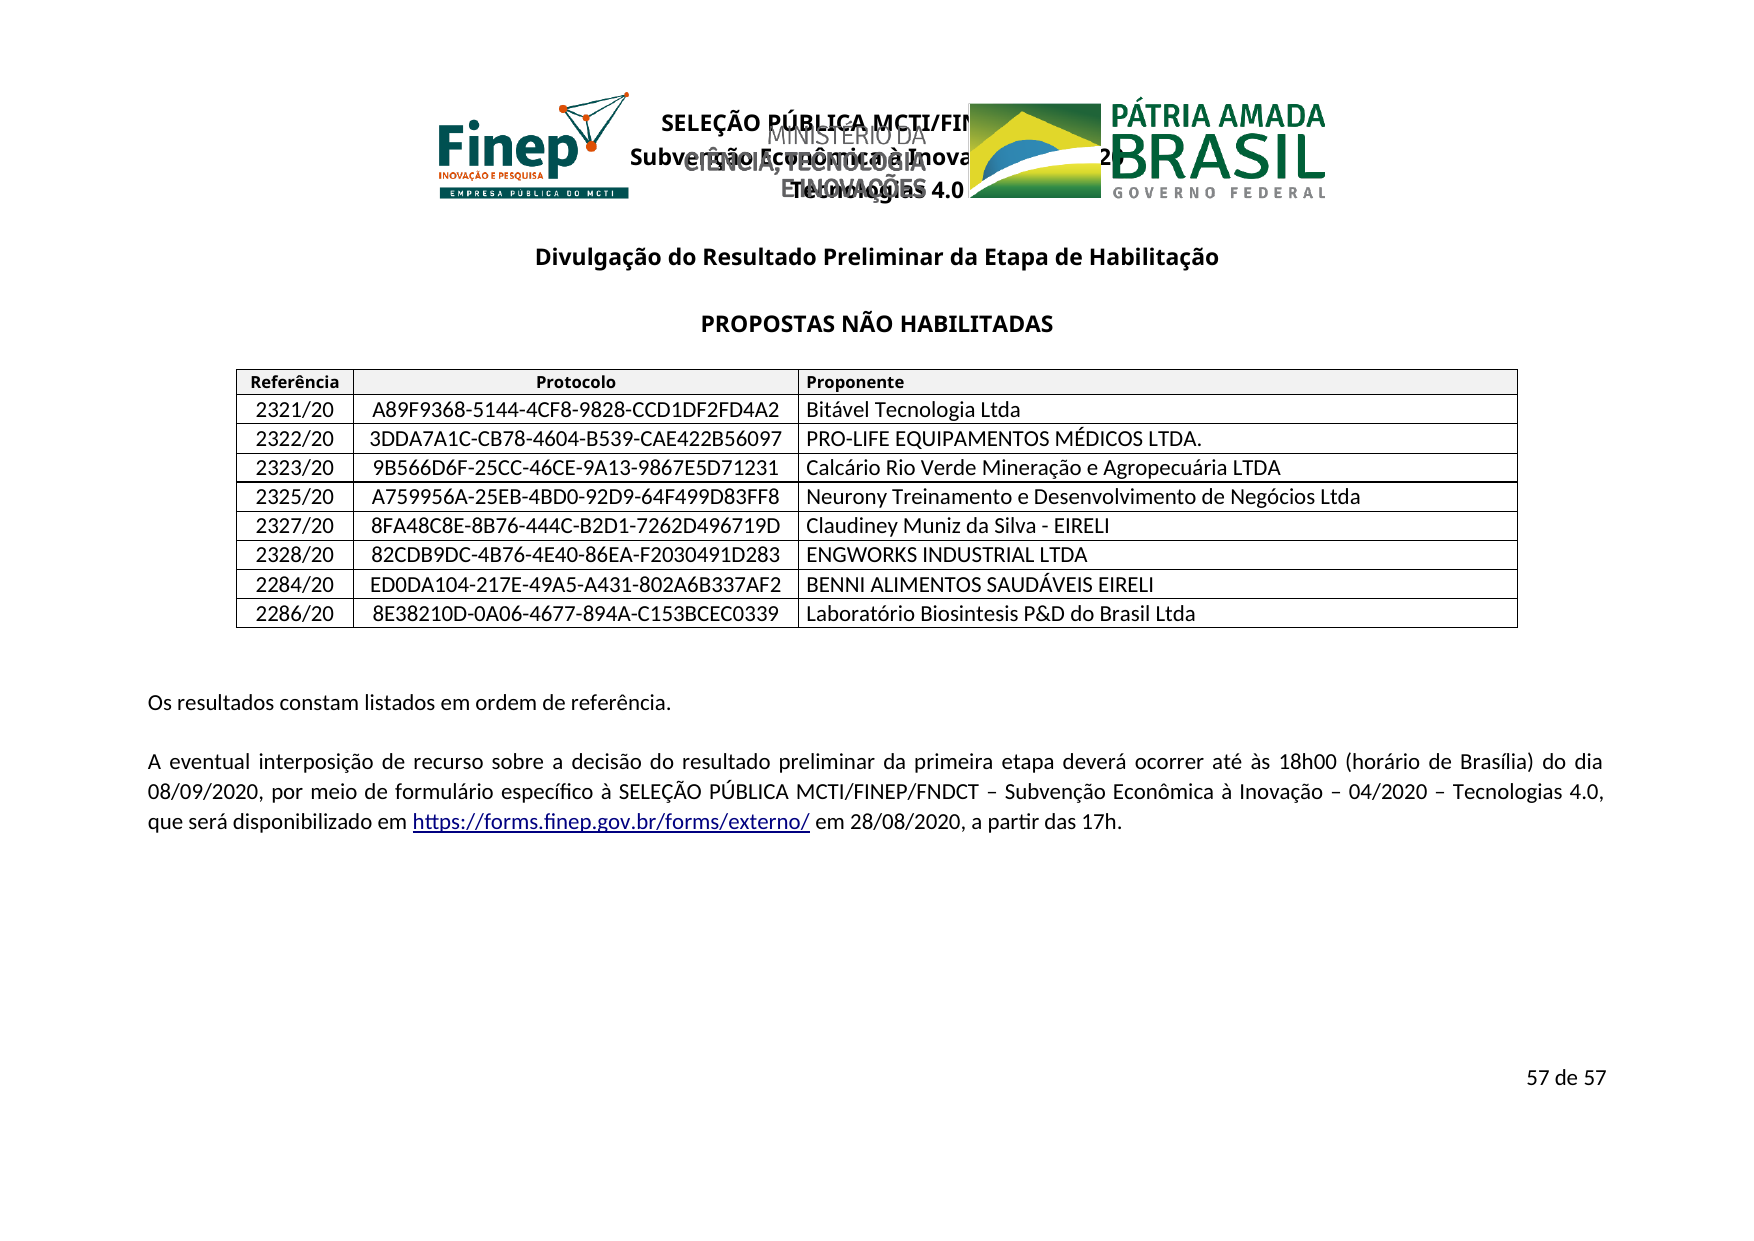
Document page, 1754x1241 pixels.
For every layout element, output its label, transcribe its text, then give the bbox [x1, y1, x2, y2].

table_cell Bitável Tecnologia Ltda [799, 395, 1517, 423]
table_cell Claudiney Muniz da Silva - EIRELI [799, 512, 1517, 539]
table_cell 9B566D6F-25CC-46CE-9A13-9867E5D71231 [354, 454, 798, 481]
table_cell ED0DA104-217E-49A5-A431-802A6B337AF2 [354, 570, 798, 598]
table_cell 8E38210D-0A06-4677-894A-C153BCEC0339 [354, 599, 798, 627]
table_cell Calcário Rio Verde Mineração e Agropecuária LTDA [799, 454, 1517, 481]
table_cell Laboratório Biosintesis P&D do Brasil Ltda [799, 599, 1517, 627]
table_cell 8FA48C8E-8B76-444C-B2D1-7262D496719D [354, 512, 798, 539]
table_cell 2322/20 [237, 424, 353, 452]
table_cell A89F9368-5144-4CF8-9828-CCD1DF2FD4A2 [354, 395, 798, 423]
table_cell 2325/20 [237, 483, 353, 511]
table_cell 2284/20 [237, 570, 353, 598]
table_cell BENNI ALIMENTOS SAUDÁVEIS EIRELI [799, 570, 1517, 598]
table_cell 2286/20 [237, 599, 353, 627]
table_cell 2328/20 [237, 541, 353, 569]
table_cell 2321/20 [237, 395, 353, 423]
text Os resultados constam listados em ordem de referência. [148, 688, 1606, 716]
table_cell Neurony Treinamento e Desenvolvimento de Negócios Ltda [799, 483, 1517, 511]
text A eventual interposição de recurso sobre a decisão do resultado preliminar da primeira etapa deverá ocorrer até às 18h00 (horário de Brasília) do dia 08/09/2020, por meio de formulário específico à SELEÇÃO PÚBLICA MCTI/FINEP/FNDCT – Subvenção Econômica à Inovação – 04/2020 – Tecnologias 4.0, que será disponibilizado em https://forms.finep.gov.br/forms/externo/ em 28/08/2020, a partir das 17h. [148, 747, 1606, 835]
table_header Proponente [799, 370, 1517, 394]
table_cell A759956A-25EB-4BD0-92D9-64F499D83FF8 [354, 483, 798, 511]
table_cell 2327/20 [237, 512, 353, 539]
table_cell 3DDA7A1C-CB78-4604-B539-CAE422B56097 [354, 424, 798, 452]
table_header Referência [237, 370, 353, 394]
table_cell PRO-LIFE EQUIPAMENTOS MÉDICOS LTDA. [799, 424, 1517, 452]
table_header Protocolo [354, 370, 798, 394]
table_cell ENGWORKS INDUSTRIAL LTDA [799, 541, 1517, 569]
table_cell 82CDB9DC-4B76-4E40-86EA-F2030491D283 [354, 541, 798, 569]
table_cell 2323/20 [237, 454, 353, 481]
